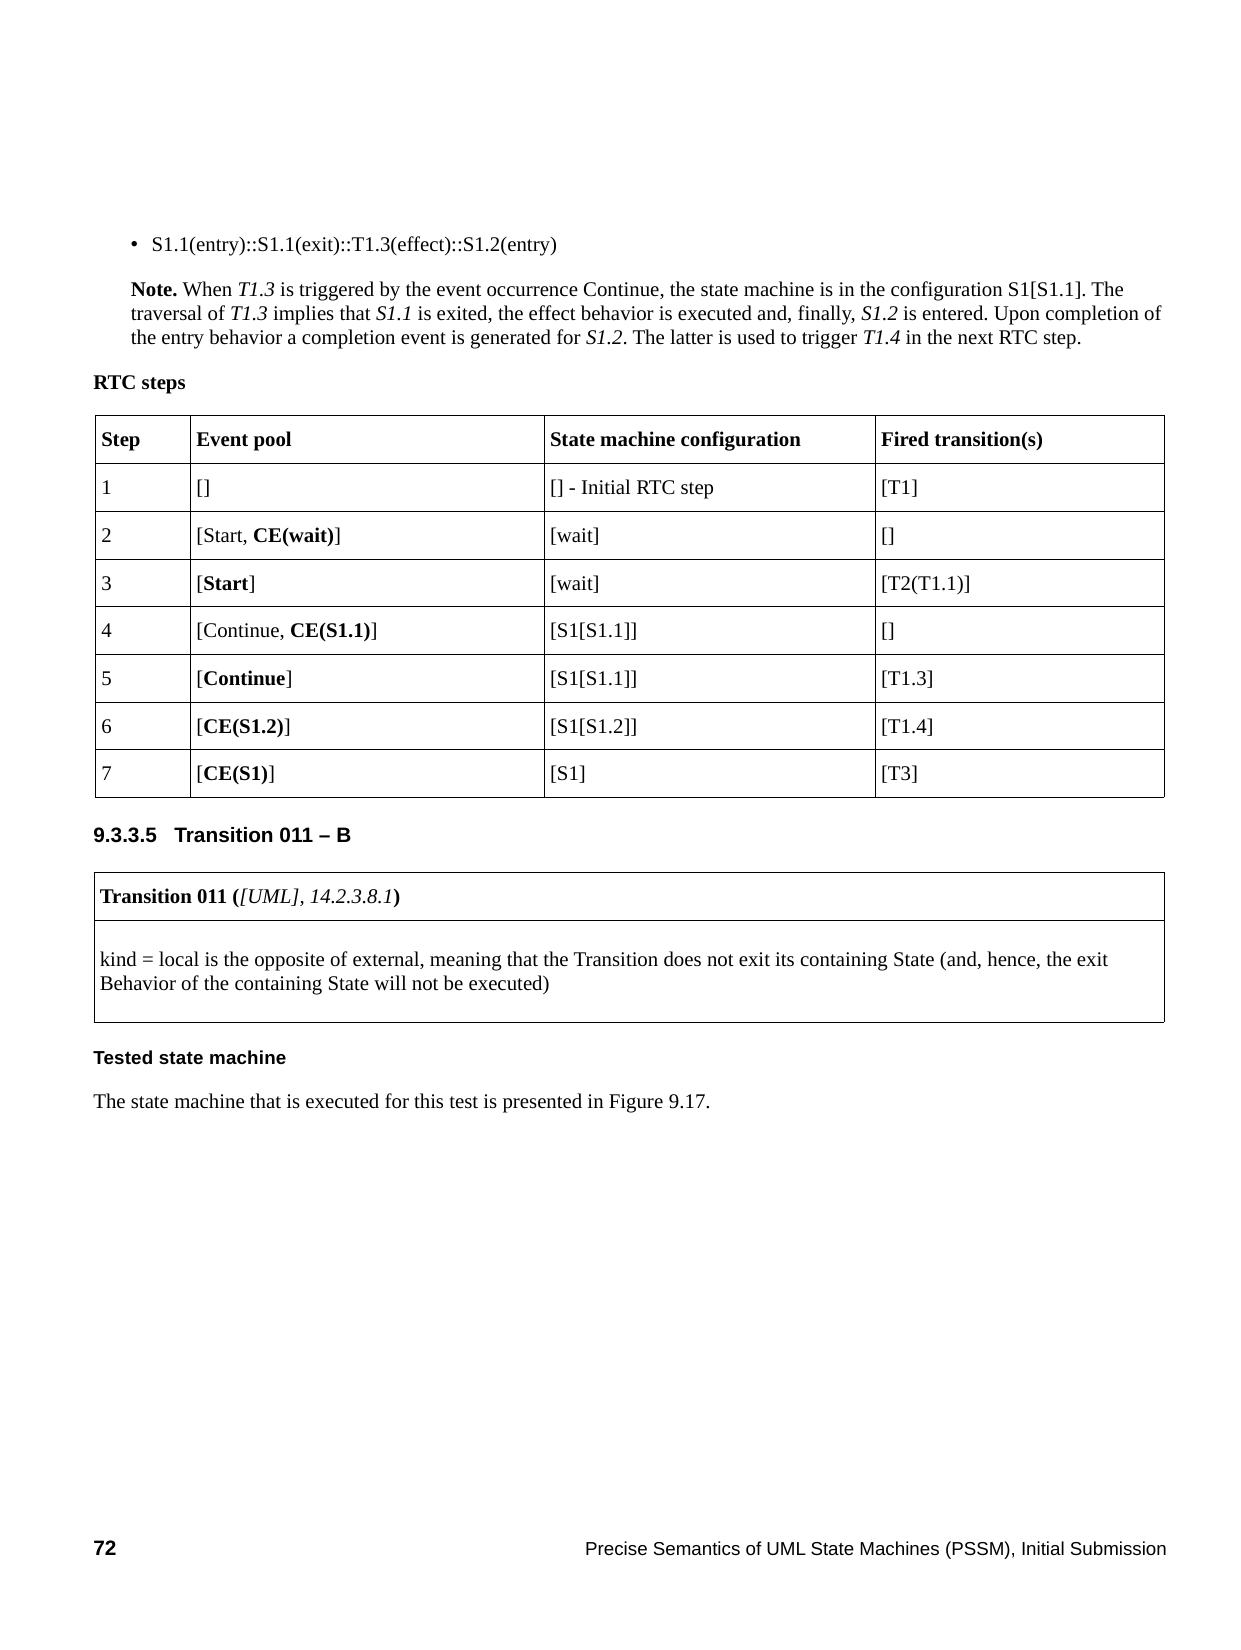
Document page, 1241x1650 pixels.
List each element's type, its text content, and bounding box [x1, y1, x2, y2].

table_cell [] [876, 512, 1164, 558]
table_cell [T1.3] [876, 655, 1164, 702]
table_header Fired transition(s) [876, 416, 1164, 463]
subtitle Tested state machine [93, 1047, 1164, 1068]
table_header Event pool [191, 416, 544, 463]
table_cell [T2(T1.1)] [876, 560, 1164, 606]
table_cell 5 [96, 655, 190, 702]
table_cell 6 [96, 703, 190, 749]
table_cell [S1] [545, 750, 875, 797]
text Note. When T1.3 is triggered by the event occurrence Continue, the state machine is in the configuration S1[S1.1]. The traversal of T1.3 implies that S1.1 is exited, the effect behavior is executed and, finally, S1.2 is entered. Upon completion of the entry behavior a completion event is generated for S1.2. The latter is used to trigger T1.4 in the next RTC step. [131, 277, 1164, 349]
table_cell 7 [96, 750, 190, 797]
table_cell kind = local is the opposite of external, meaning that the Transition does not exit its containing State (and, hence, the exit Behavior of the containing State will not be executed) [95, 921, 1164, 1022]
list S1.1(entry)::S1.1(exit)::T1.3(effect)::S1.2(entry) [131, 231, 1164, 256]
table_cell [S1[S1.1]] [545, 655, 875, 702]
table_cell [T1] [876, 464, 1164, 511]
text The state machine that is executed for this test is presented in Figure 9.17. [93, 1089, 1164, 1113]
table_cell [] [876, 607, 1164, 654]
table_cell [S1[S1.2]] [545, 703, 875, 749]
table_cell [Continue, CE(S1.1)] [191, 607, 544, 654]
text RTC steps [93, 370, 1164, 394]
table_cell 2 [96, 512, 190, 558]
table_cell [Start] [191, 560, 544, 606]
table_cell [CE(S1.2)] [191, 703, 544, 749]
table_cell [] [191, 464, 544, 511]
table_header State machine configuration [545, 416, 875, 463]
table_header Step [96, 416, 190, 463]
table_cell [CE(S1)] [191, 750, 544, 797]
table_cell [T1.4] [876, 703, 1164, 749]
table_cell [S1[S1.1]] [545, 607, 875, 654]
table_cell [] - Initial RTC step [545, 464, 875, 511]
table_cell [Start, CE(wait)] [191, 512, 544, 558]
table_header Transition 011 ([UML], 14.2.3.8.1) [95, 873, 1164, 920]
table_cell [T3] [876, 750, 1164, 797]
table_cell [wait] [545, 560, 875, 606]
table_cell [Continue] [191, 655, 544, 702]
table_cell [wait] [545, 512, 875, 558]
table_cell 3 [96, 560, 190, 606]
subtitle Transition 011 – B [93, 822, 1164, 847]
table_cell 4 [96, 607, 190, 654]
table_cell 1 [96, 464, 190, 511]
